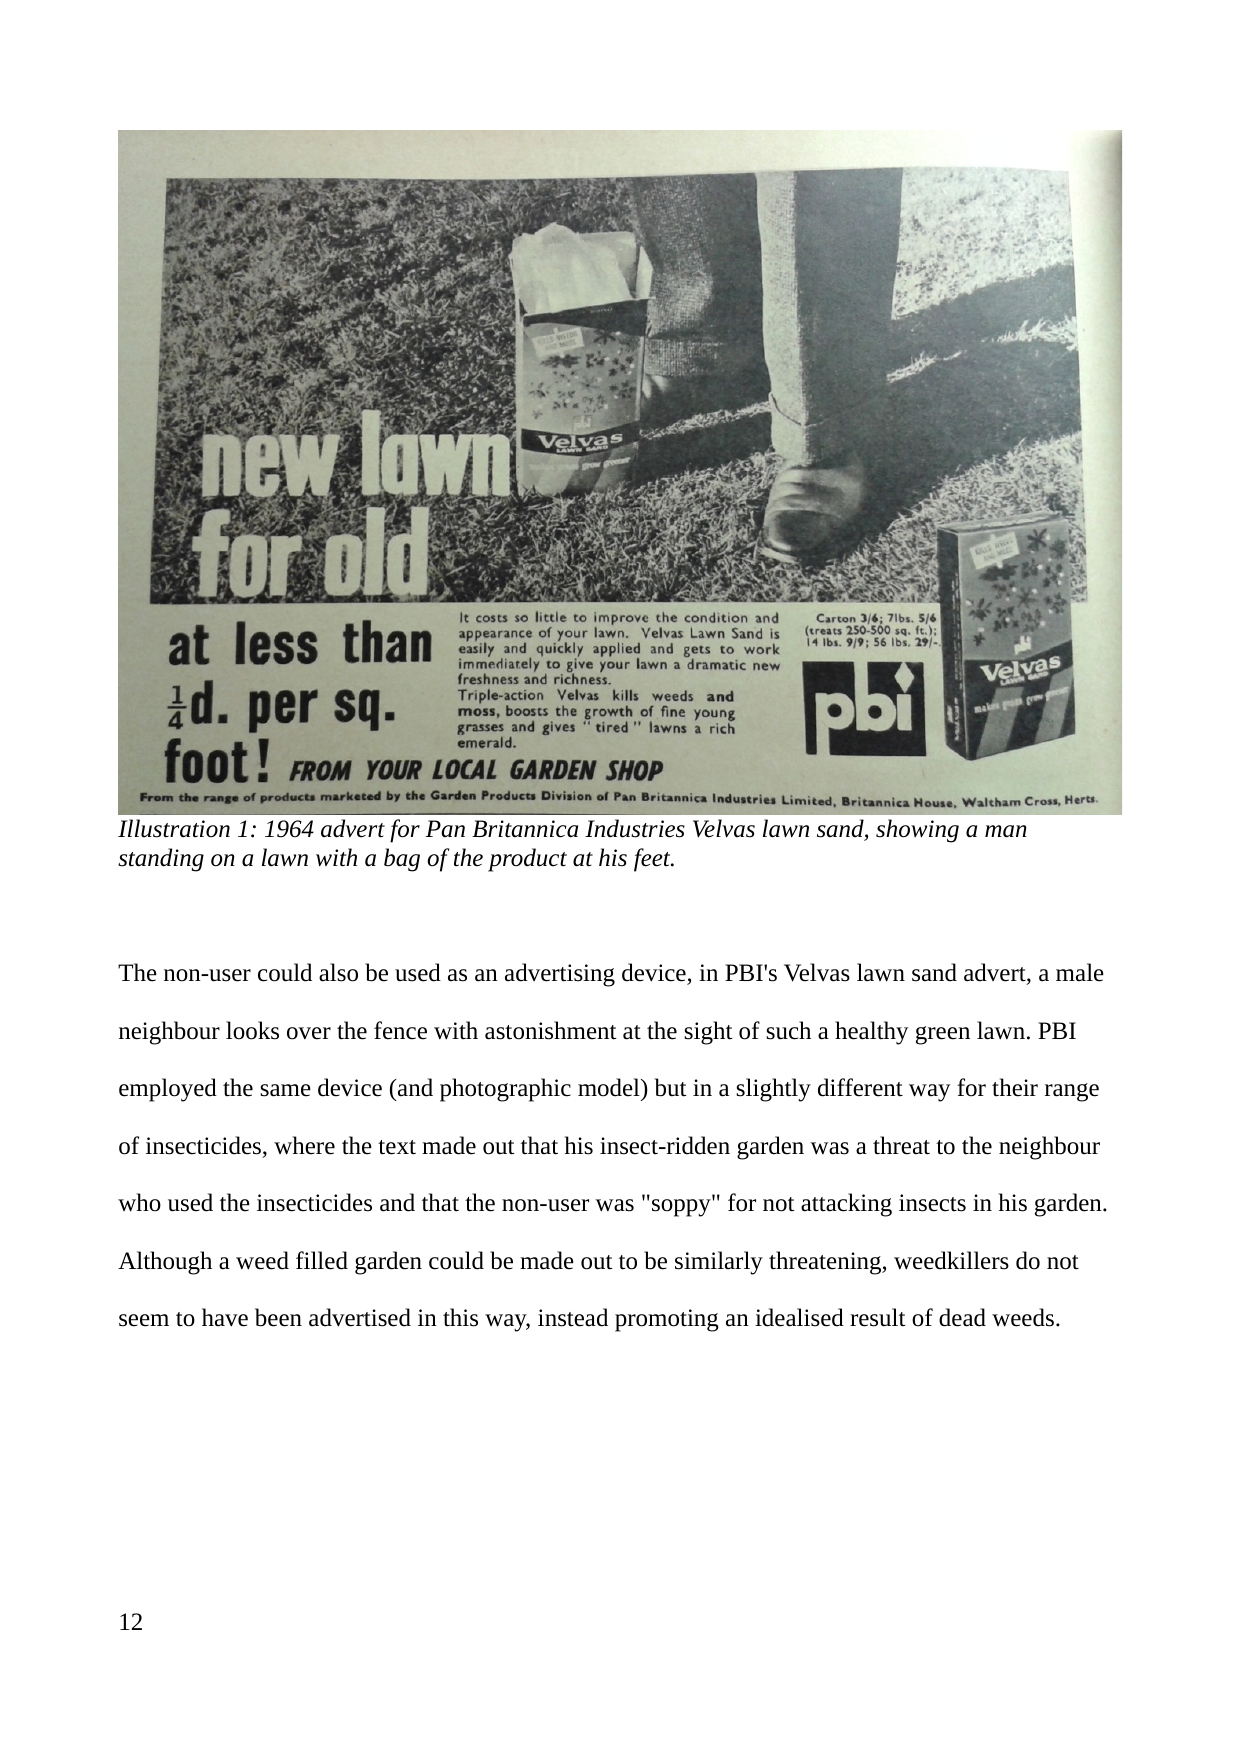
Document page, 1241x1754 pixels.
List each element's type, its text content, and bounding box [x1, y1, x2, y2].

picture [118, 130, 1123, 815]
text Illustration 1: 1964 advert for Pan Britannica Industries Velvas lawn sand, showing a man standing on a lawn with a bag of the product at his feet. [118, 815, 1122, 872]
text The non-user could also be used as an advertising device, in PBI's Velvas lawn sand advert, a male neighbour looks over the fence with astonishment at the sight of such a healthy green lawn. PBI employed the same device (and photographic model) but in a slightly different way for their range of insecticides, where the text made out that his insect-ridden garden was a threat to the neighbour who used the insecticides and that the non-user was "soppy" for not attacking insects in his garden. Although a weed filled garden could be made out to be similarly threatening, weedkillers do not seem to have been advertised in this way, instead promoting an idealised result of dead weeds. [118, 958, 1122, 1332]
